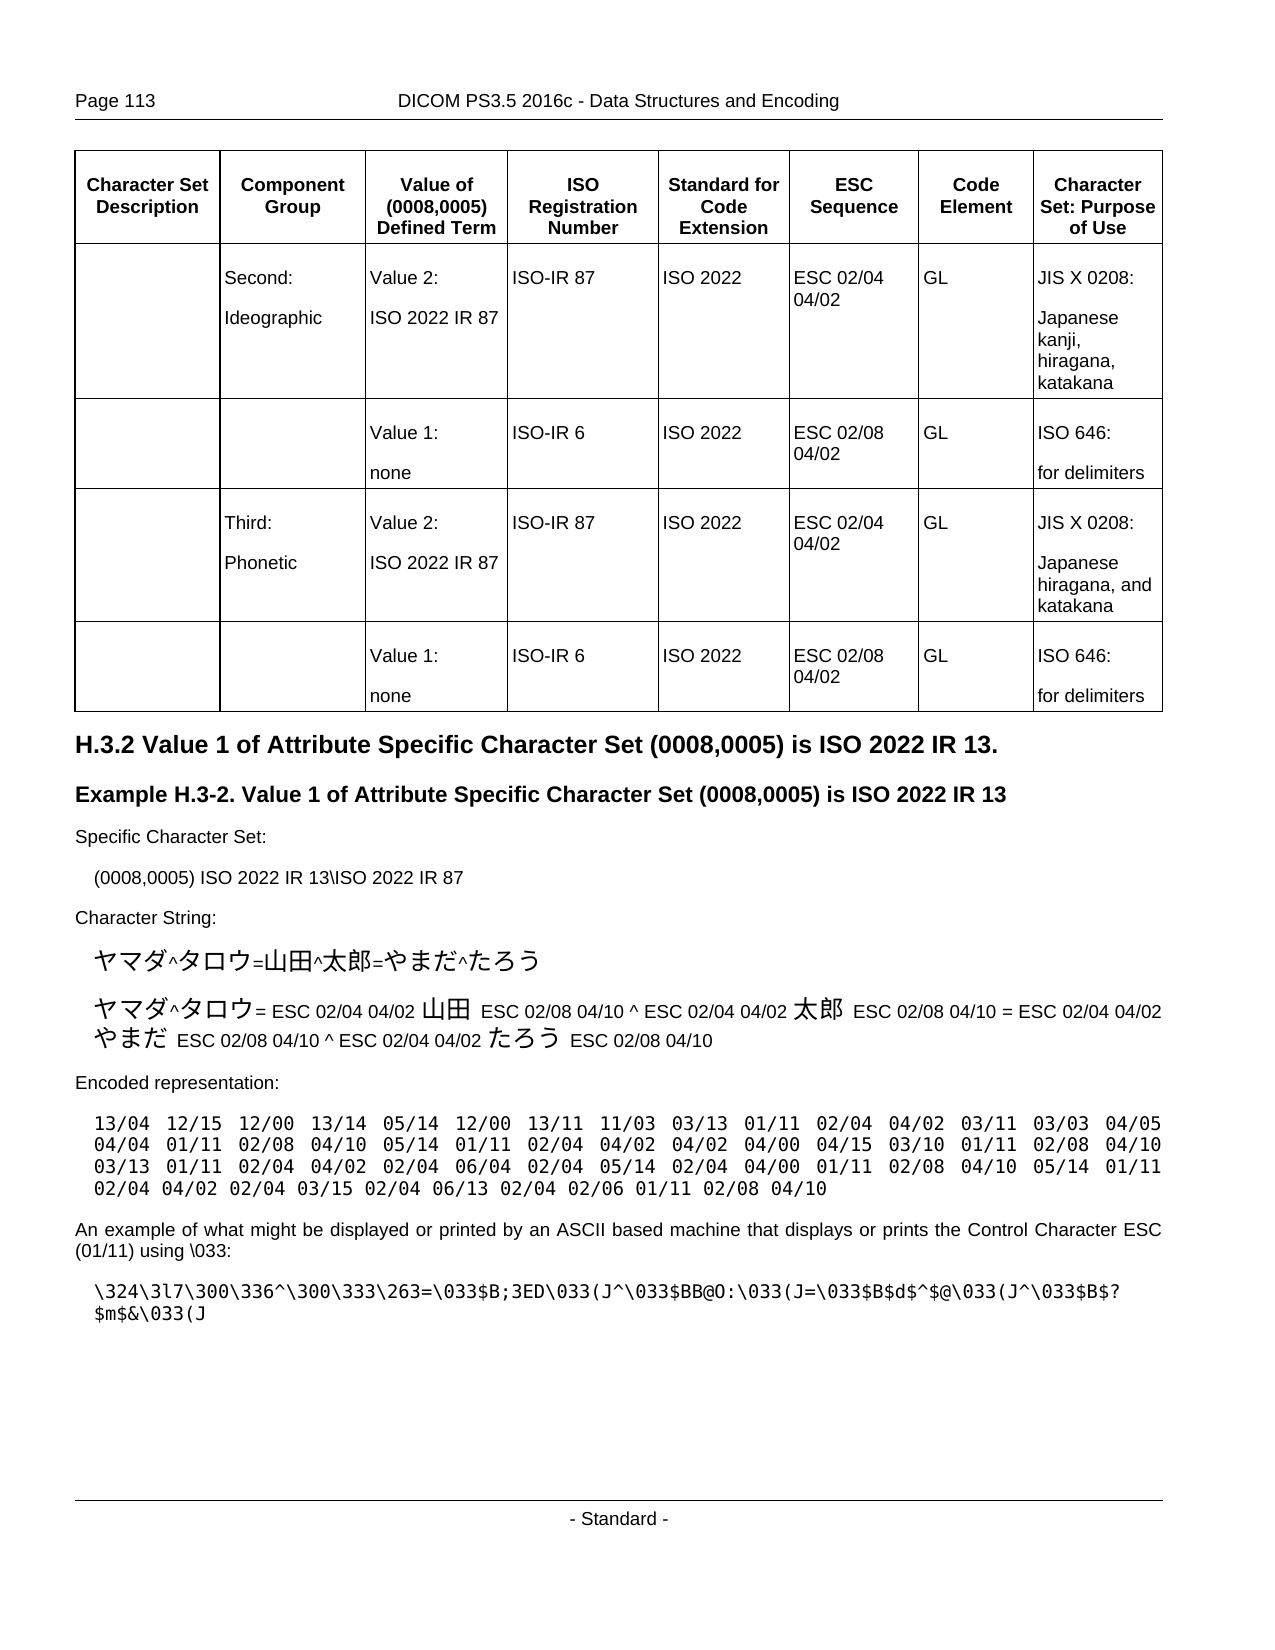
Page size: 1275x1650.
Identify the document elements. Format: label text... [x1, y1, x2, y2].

table_header Code Element [919, 151, 1033, 243]
table_cell ISO-IR 6 [508, 622, 658, 711]
table_cell ISO 2022 [659, 244, 789, 397]
table_cell ISO 646: for delimiters [1034, 622, 1162, 711]
table_cell JIS X 0208: Japanese kanji, hiragana, katakana [1034, 244, 1162, 397]
table_cell Value 1: none [366, 622, 507, 711]
table_cell Third: Phonetic [221, 489, 365, 621]
table_cell Value 2: ISO 2022 IR 87 [366, 244, 507, 397]
text ヤマダ^タロウ= ESC 02/04 04/02 山田 ESC 02/08 04/10 ^ ESC 02/04 04/02 太郎 ESC 02/08 04/10 = ESC 02/04 04/02 やまだ ESC 02/08 04/10 ^ ESC 02/04 04/02 たろう ESC 02/08 04/10 [94, 995, 1162, 1053]
table_header ESC Sequence [790, 151, 918, 243]
table_cell JIS X 0208: Japanese hiragana, and katakana [1034, 489, 1162, 621]
table_cell ISO-IR 6 [508, 399, 658, 487]
table_cell [76, 489, 219, 621]
table_cell Value 1: none [366, 399, 507, 487]
table_cell GL [919, 244, 1033, 397]
table_cell GL [919, 399, 1033, 487]
text An example of what might be displayed or printed by an ASCII based machine that displays or prints the Control Character ESC (01/11) using \033: [75, 1219, 1162, 1262]
text Example H.3-2. Value 1 of Attribute Specific Character Set (0008,0005) is ISO 2022 IR 13 [75, 782, 1162, 807]
table_cell GL [919, 622, 1033, 711]
table_header Value of (0008,0005) Defined Term [366, 151, 507, 243]
table_cell ISO 2022 [659, 399, 789, 487]
table_cell [76, 622, 219, 711]
table_cell ISO 2022 [659, 489, 789, 621]
table_cell Value 2: ISO 2022 IR 87 [366, 489, 507, 621]
table_cell ISO 2022 [659, 622, 789, 711]
table_cell [76, 244, 219, 397]
table_header Character Set: Purpose of Use [1034, 151, 1162, 243]
table_cell ESC 02/08 04/02 [790, 399, 918, 487]
table_cell [221, 622, 365, 711]
table_cell ISO 646: for delimiters [1034, 399, 1162, 487]
table_cell [76, 399, 219, 487]
table_cell ISO-IR 87 [508, 244, 658, 397]
table_cell ESC 02/04 04/02 [790, 489, 918, 621]
table_cell ESC 02/08 04/02 [790, 622, 918, 711]
text \324\3l7\300\336^\300\333\263=\033$B;3ED\033(J^\033$BB@O:\033(J=\033$B$d$^$@\033(J^\033$B$?$m$&\033(J [94, 1281, 1162, 1324]
text Specific Character Set: [75, 826, 1162, 848]
text Encoded representation: [75, 1072, 1162, 1094]
text Character String: [75, 907, 1162, 928]
table_header Component Group [221, 151, 365, 243]
table_cell ISO-IR 87 [508, 489, 658, 621]
table_cell [221, 399, 365, 487]
table_header Standard for Code Extension [659, 151, 789, 243]
table_cell GL [919, 489, 1033, 621]
text (0008,0005) ISO 2022 IR 13\ISO 2022 IR 87 [94, 867, 1162, 888]
table_cell Second: Ideographic [221, 244, 365, 397]
text 13/04 12/15 12/00 13/14 05/14 12/00 13/11 11/03 03/13 01/11 02/04 04/02 03/11 03/03 04/05 04/04 01/11 02/08 04/10 05/14 01/11 02/04 04/02 04/02 04/00 04/15 03/10 01/11 02/08 04/10 03/13 01/11 02/04 04/02 02/04 06/04 02/04 05/14 02/04 04/00 01/11 02/08 04/10 05/14 01/11 02/04 04/02 02/04 03/15 02/04 06/13 02/04 02/06 01/11 02/08 04/10 [94, 1112, 1162, 1200]
text ヤマダ^タロウ=山田^太郎=やまだ^たろう [94, 947, 1162, 976]
table_header ISO Registration Number [508, 151, 658, 243]
table_cell ESC 02/04 04/02 [790, 244, 918, 397]
table_header Character Set Description [76, 151, 219, 243]
text H.3.2 Value 1 of Attribute Specific Character Set (0008,0005) is ISO 2022 IR 13. [75, 730, 1162, 759]
